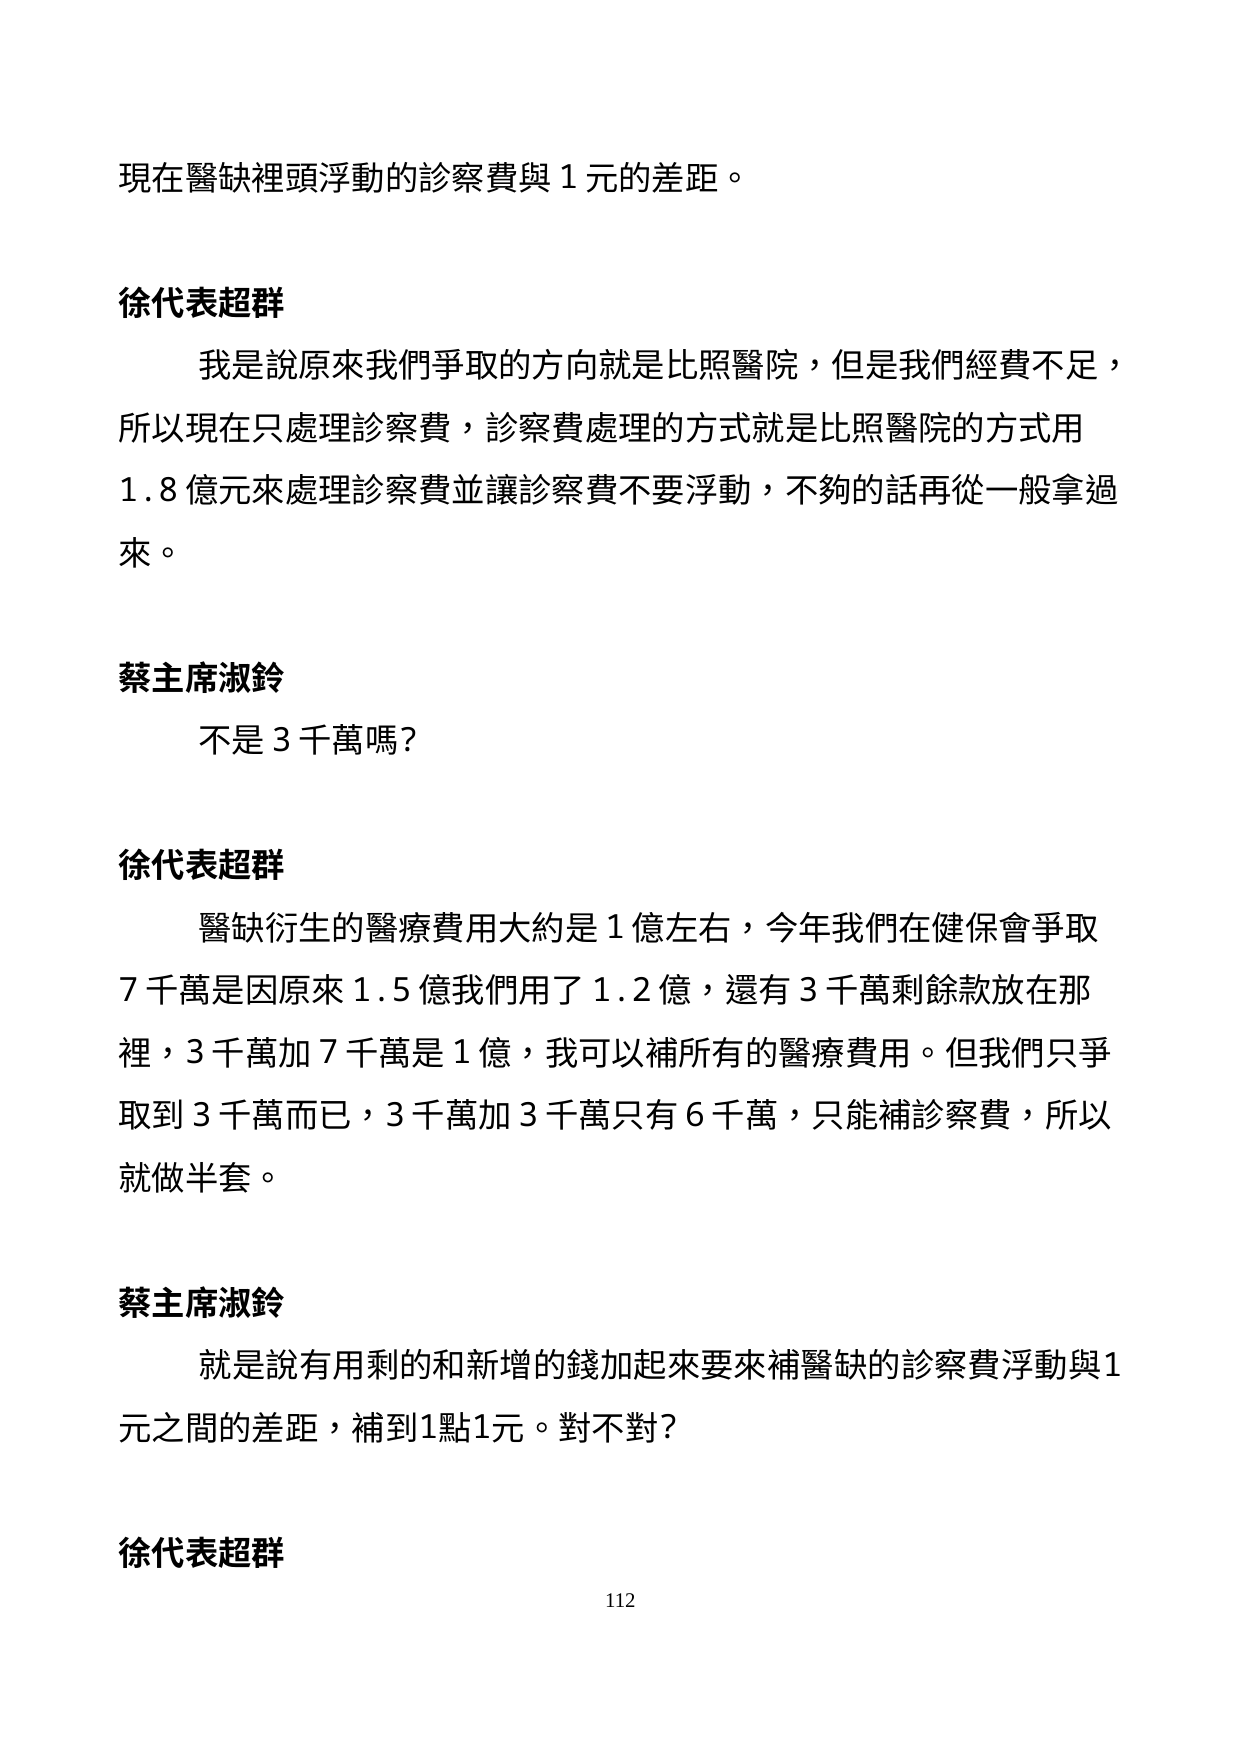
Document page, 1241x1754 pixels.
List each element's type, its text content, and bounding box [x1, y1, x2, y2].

text 蔡主席淑鈴 [118, 1259, 1122, 1322]
text 徐代表超群 [118, 1509, 1122, 1572]
text 徐代表超群 [118, 259, 1122, 322]
text 就是說有用剩的和新增的錢加起來要來補醫缺的診察費浮動與1元之間的差距，補到1點1元。對不對? [118, 1322, 1122, 1447]
text 現在醫缺裡頭浮動的診察費與1元的差距。 [118, 134, 1122, 197]
text 醫缺衍生的醫療費用大約是1億左右，今年我們在健保會爭取7千萬是因原來1.5億我們用了1.2億，還有3千萬剩餘款放在那裡，3千萬加7千萬是1億，我可以補所有的醫療費用。但我們只爭取到3千萬而已，3千萬加3千萬只有6千萬，只能補診察費，所以就做半套。 [118, 884, 1122, 1197]
text 不是3千萬嗎? [118, 697, 1122, 759]
text 徐代表超群 [118, 822, 1122, 884]
text 蔡主席淑鈴 [118, 634, 1122, 697]
text 我是說原來我們爭取的方向就是比照醫院，但是我們經費不足，所以現在只處理診察費，診察費處理的方式就是比照醫院的方式用1.8億元來處理診察費並讓診察費不要浮動，不夠的話再從一般拿過來。 [118, 322, 1122, 572]
